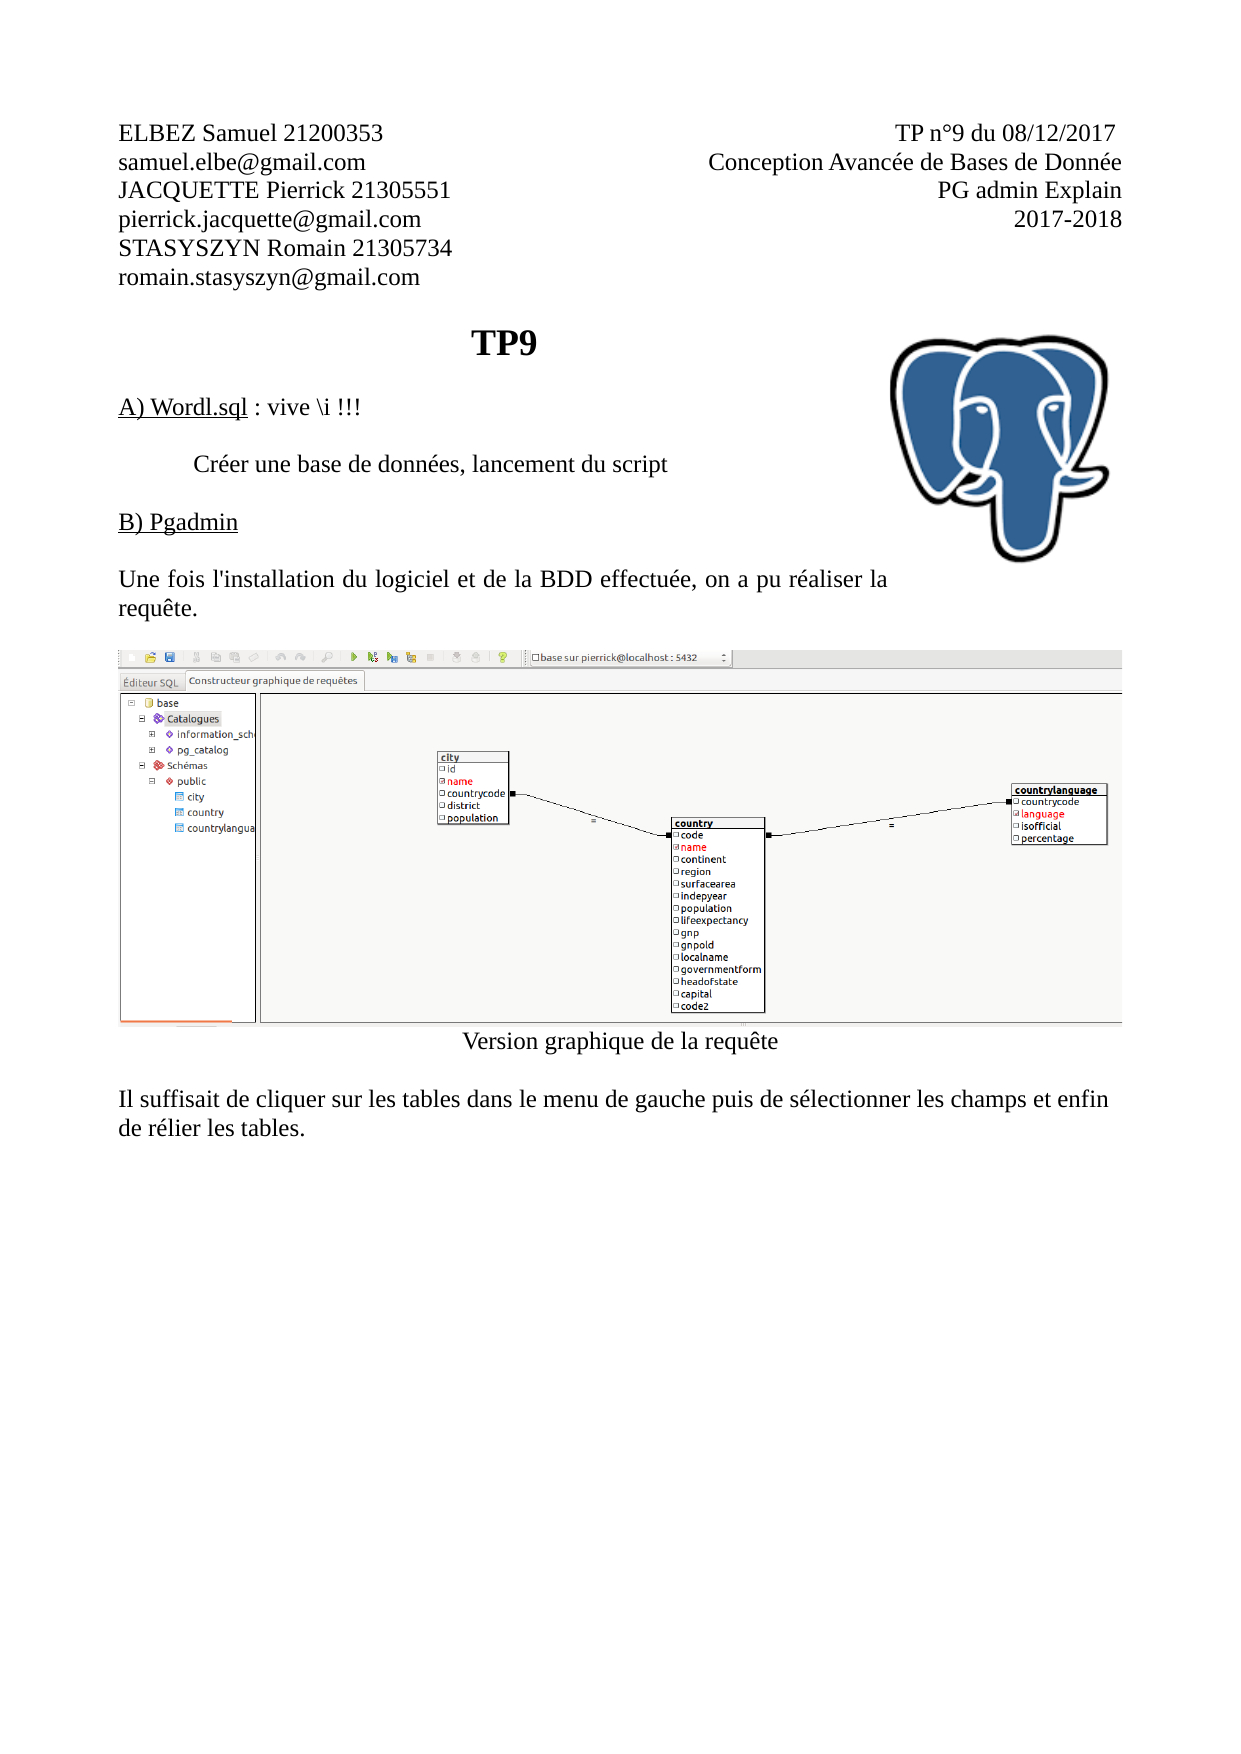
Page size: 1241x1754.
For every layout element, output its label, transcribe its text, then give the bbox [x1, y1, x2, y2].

picture [889, 330, 1125, 567]
text Une fois l'installation du logiciel et de la BDD effectuée, on a pu réaliser la requête. [118, 564, 1122, 622]
text Il suffisait de cliquer sur les tables dans le menu de gauche puis de sélectionner les champs et enfin de rélier les tables. [118, 1084, 1122, 1141]
text Créer une base de données, lancement du script [118, 449, 889, 478]
text Version graphique de la requête [118, 1027, 1122, 1055]
picture [118, 650, 1123, 1027]
text TP9 [118, 320, 1122, 363]
text A) Wordl.sql : vive \i !!! [118, 392, 889, 421]
text B) Pgadmin [118, 507, 889, 536]
